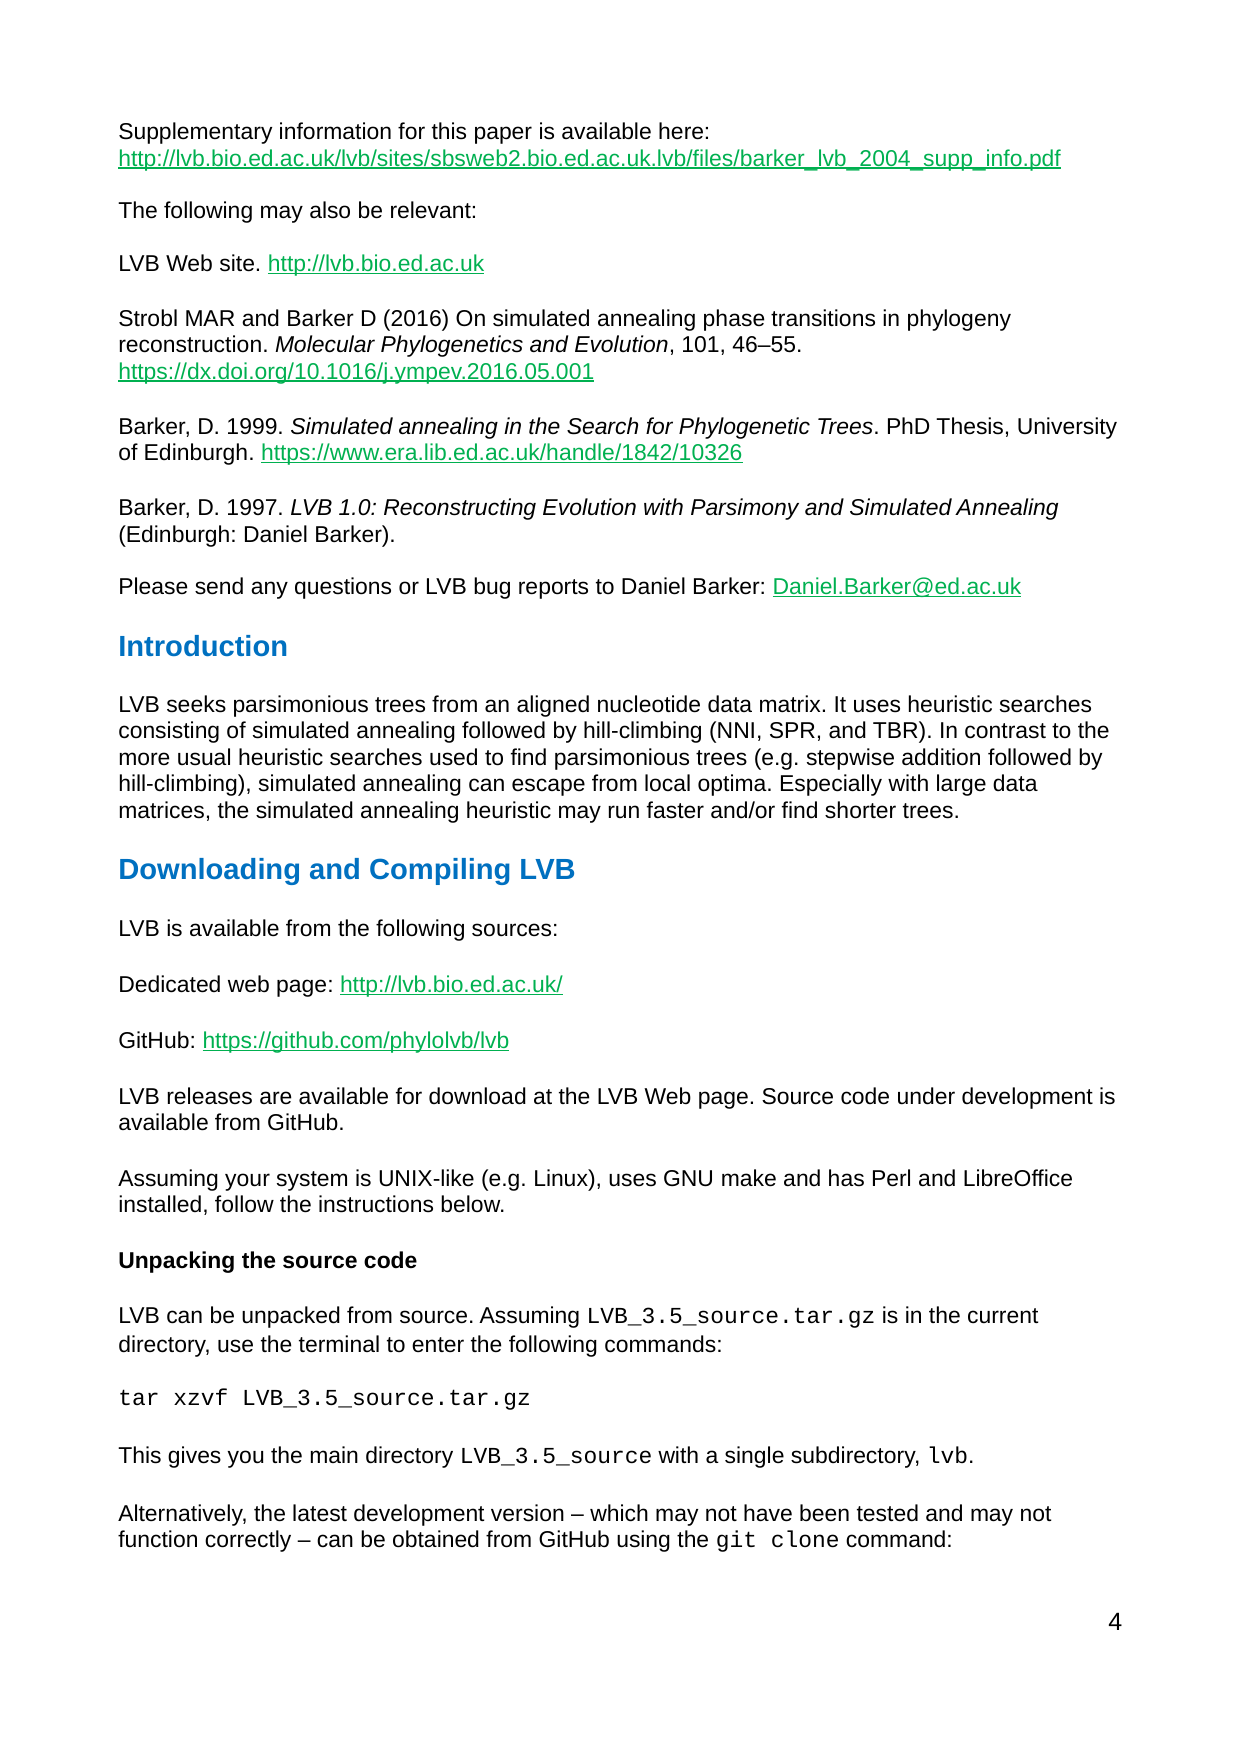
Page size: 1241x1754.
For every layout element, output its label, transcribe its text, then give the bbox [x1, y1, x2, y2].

text This gives you the main directory LVB_3.5_source with a single subdirectory, lvb. [118, 1442, 1122, 1470]
text Strobl MAR and Barker D (2016) On simulated annealing phase transitions in phylogeny reconstruction. Molecular Phylogenetics and Evolution, 101, 46–55. [118, 305, 1122, 358]
text LVB can be unpacked from source. Assuming LVB_3.5_source.tar.gz is in the current directory, use the terminal to enter the following commands: [118, 1302, 1122, 1357]
text http://lvb.bio.ed.ac.uk/lvb/sites/sbsweb2.bio.ed.ac.uk.lvb/files/barker_lvb_2004_supp_info.pdf [118, 144, 1122, 171]
text LVB seeks parsimonious trees from an aligned nucleotide data matrix. It uses heuristic searches consisting of simulated annealing followed by hill-climbing (NNI, SPR, and TBR). In contrast to the more usual heuristic searches used to find parsimonious trees (e.g. stepwise addition followed by hill-climbing), simulated annealing can escape from local optima. Especially with large data matrices, the simulated annealing heuristic may run faster and/or find shorter trees. [118, 691, 1122, 823]
text The following may also be relevant: [118, 197, 1122, 223]
text https://dx.doi.org/10.1016/j.ympev.2016.05.001 [118, 358, 1122, 384]
text Alternatively, the latest development version – which may not have been tested and may not function correctly – can be obtained from GitHub using the git clone command: [118, 1500, 1122, 1554]
text tar xzvf LVB_3.5_source.tar.gz [118, 1387, 1122, 1413]
text LVB is available from the following sources: [118, 915, 1122, 941]
text LVB releases are available for download at the LVB Web page. Source code under development is available from GitHub. [118, 1083, 1122, 1135]
text LVB Web site. http://lvb.bio.ed.ac.uk [118, 250, 1122, 276]
text Dedicated web page: http://lvb.bio.ed.ac.uk/ [118, 971, 1122, 997]
text GitHub: https://github.com/phylolvb/lvb [118, 1027, 1122, 1053]
text Introduction [118, 629, 1122, 662]
text Please send any questions or LVB bug reports to Daniel Barker: Daniel.Barker@ed.ac.uk [118, 573, 1122, 600]
subtitle Unpacking the source code [118, 1247, 1122, 1273]
text Barker, D. 1999. Simulated annealing in the Search for Phylogenetic Trees. PhD Thesis, University of Edinburgh. https://www.era.lib.ed.ac.uk/handle/1842/10326 [118, 413, 1122, 466]
text Barker, D. 1997. LVB 1.0: Reconstructing Evolution with Parsimony and Simulated Annealing (Edinburgh: Daniel Barker). [118, 494, 1122, 547]
text Supplementary information for this paper is available here: [118, 118, 1122, 144]
subtitle Downloading and Compiling LVB [118, 852, 1122, 886]
text Assuming your system is UNIX-like (e.g. Linux), uses GNU make and has Perl and LibreOffice installed, follow the instructions below. [118, 1165, 1122, 1217]
